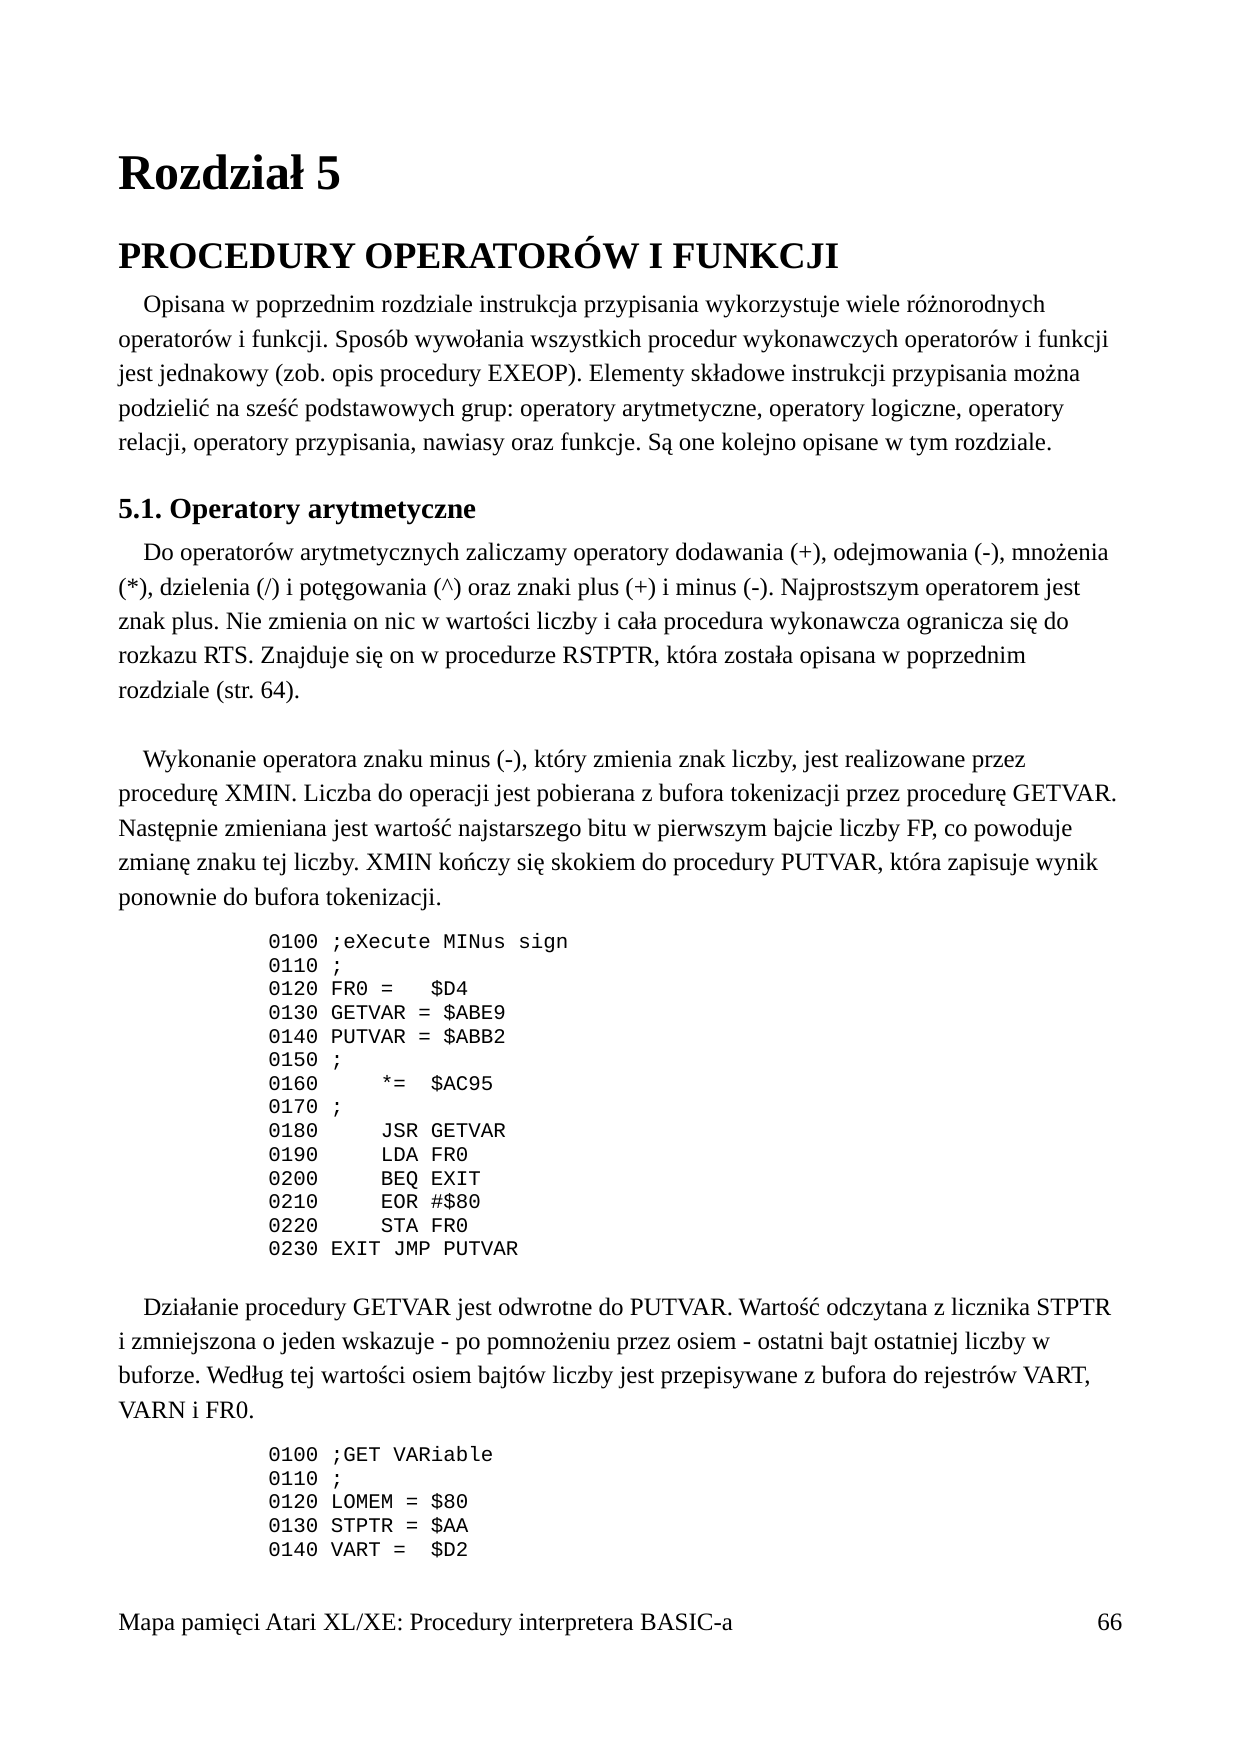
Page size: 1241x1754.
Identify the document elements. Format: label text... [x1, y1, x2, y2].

text 0160 *= $AC95 [118, 1073, 1122, 1097]
subtitle PROCEDURY OPERATORÓW I FUNKCJI [118, 234, 1122, 277]
subtitle Rozdział 5 [118, 143, 1122, 201]
text 0110 ; [118, 1468, 1122, 1491]
text Do operatorów arytmetycznych zaliczamy operatory dodawania (+), odejmowania (-), mnożenia (*), dzielenia (/) i potęgowania (^) oraz znaki plus (+) i minus (-). Najprostszym operatorem jest znak plus. Nie zmienia on nic w wartości liczby i cała procedura wykonawcza ogranicza się do rozkazu RTS. Znajduje się on w procedurze RSTPTR, która została opisana w poprzednim rozdziale (str. 64). Wykonanie operatora znaku minus (-), który zmienia znak liczby, jest realizowane przez procedurę XMIN. Liczba do operacji jest pobierana z bufora tokenizacji przez procedurę GETVAR. Następnie zmieniana jest wartość najstarszego bitu w pierwszym bajcie liczby FP, co powoduje zmianę znaku tej liczby. XMIN kończy się skokiem do procedury PUTVAR, która zapisuje wynik ponownie do bufora tokenizacji. [118, 537, 1122, 911]
text 0100 ;eXecute MINus sign [118, 931, 1122, 955]
text 0170 ; [118, 1097, 1122, 1120]
text 0130 GETVAR = $ABE9 [118, 1002, 1122, 1026]
text 0220 STA FR0 [118, 1215, 1122, 1238]
text 0140 PUTVAR = $ABB2 [118, 1026, 1122, 1049]
text 0190 LDA FR0 [118, 1144, 1122, 1167]
text 0100 ;GET VARiable [118, 1444, 1122, 1468]
text 0200 BEQ EXIT [118, 1167, 1122, 1191]
text 0150 ; [118, 1049, 1122, 1073]
text 0180 JSR GETVAR [118, 1120, 1122, 1144]
text 0120 FR0 = $D4 [118, 978, 1122, 1002]
text 0110 ; [118, 955, 1122, 978]
text Działanie procedury GETVAR jest odwrotne do PUTVAR. Wartość odczytana z licznika STPTR i zmniejszona o jeden wskazuje - po pomnożeniu przez osiem - ostatni bajt ostatniej liczby w buforze. Według tej wartości osiem bajtów liczby jest przepisywane z bufora do rejestrów VART, VARN i FR0. [118, 1292, 1122, 1424]
text 0140 VART = $D2 [118, 1539, 1122, 1562]
text 0230 EXIT JMP PUTVAR [118, 1238, 1122, 1262]
subtitle 5.1. Operatory arytmetyczne [118, 491, 1122, 525]
text 0130 STPTR = $AA [118, 1515, 1122, 1539]
text 0210 EOR #$80 [118, 1191, 1122, 1215]
text Opisana w poprzednim rozdziale instrukcja przypisania wykorzystuje wiele różnorodnych operatorów i funkcji. Sposób wywołania wszystkich procedur wykonawczych operatorów i funkcji jest jednakowy (zob. opis procedury EXEOP). Elementy składowe instrukcji przypisania można podzielić na sześć podstawowych grup: operatory arytmetyczne, operatory logiczne, operatory relacji, operatory przypisania, nawiasy oraz funkcje. Są one kolejno opisane w tym rozdziale. [118, 289, 1122, 456]
text 0120 LOMEM = $80 [118, 1491, 1122, 1515]
